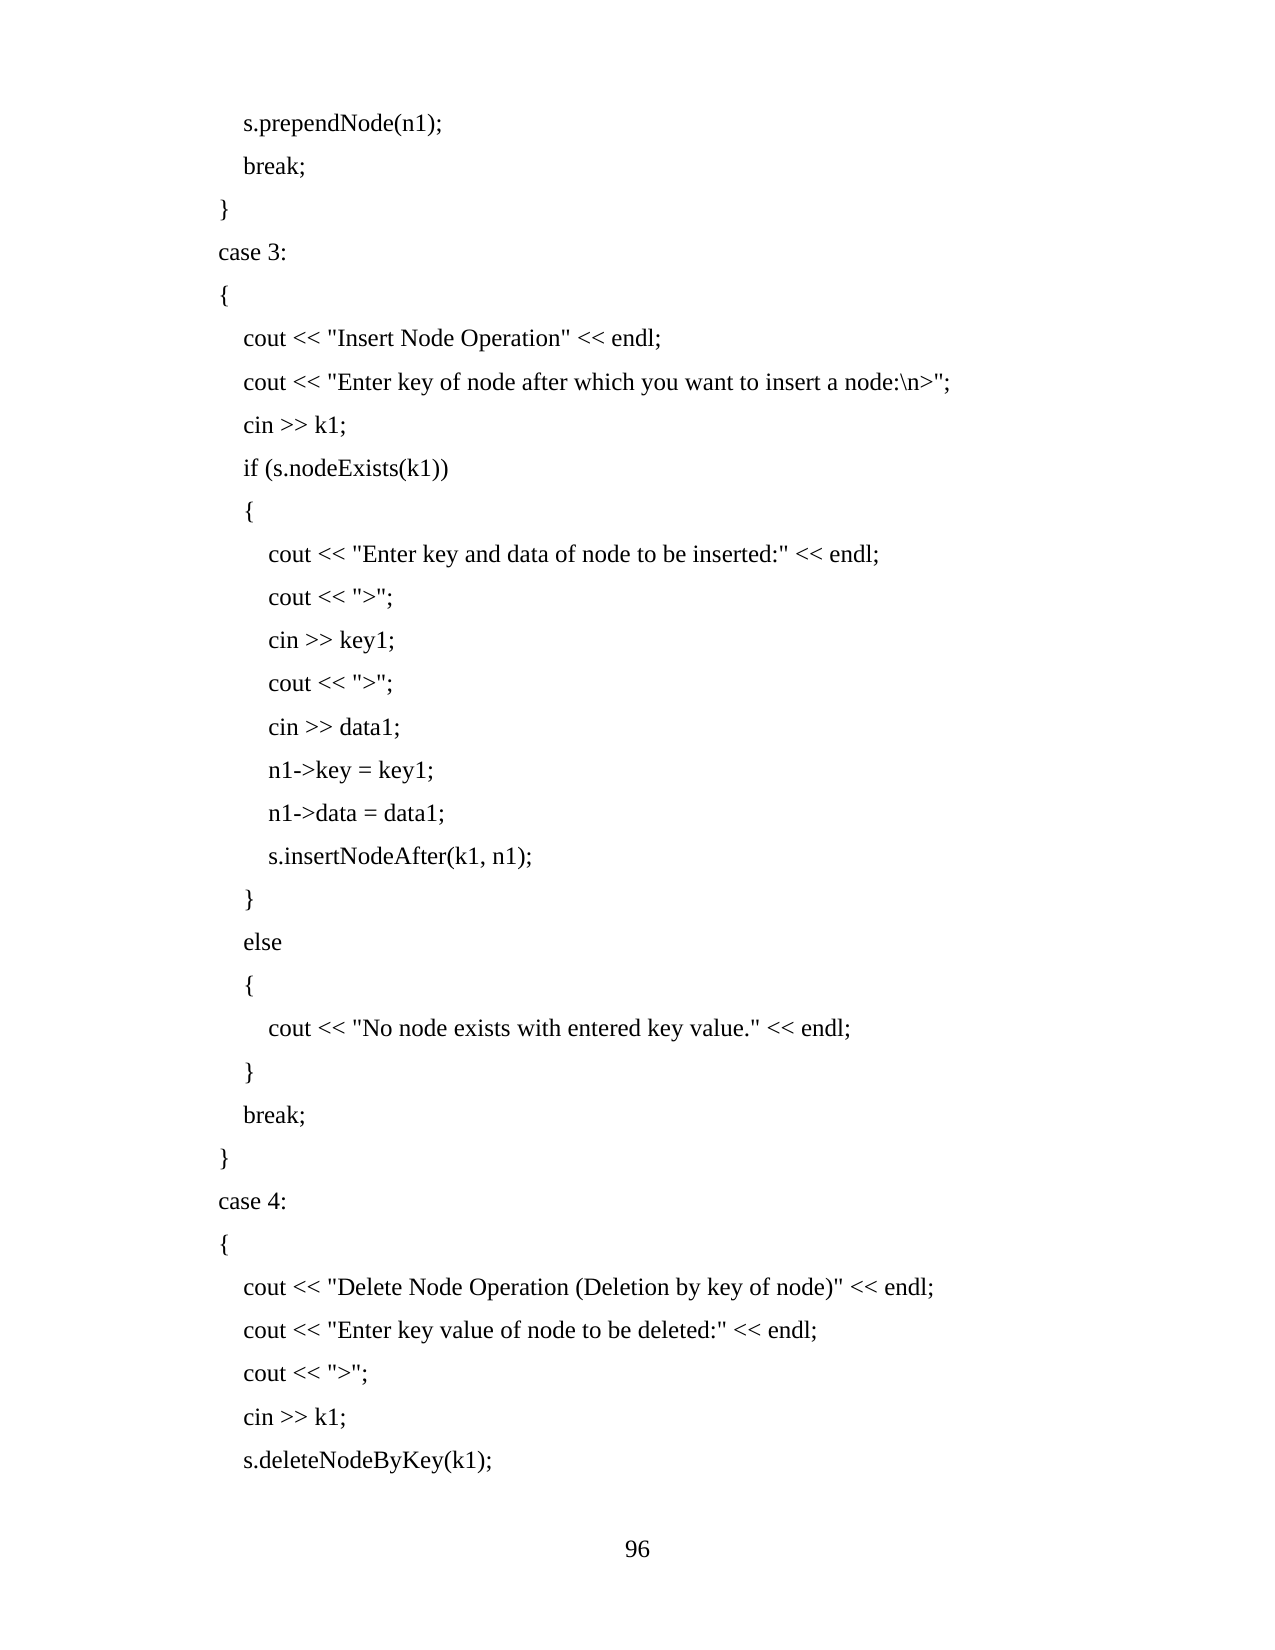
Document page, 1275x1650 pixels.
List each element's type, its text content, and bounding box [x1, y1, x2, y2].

text cout << ">"; [118, 668, 1157, 697]
text } [118, 1143, 1157, 1172]
text else [118, 927, 1157, 956]
text break; [118, 1100, 1157, 1128]
text cin >> k1; [118, 1402, 1157, 1430]
text if (s.nodeExists(k1)) [118, 453, 1157, 482]
text case 3: [118, 237, 1157, 266]
text cout << ">"; [118, 1358, 1157, 1387]
text cout << "Enter key value of node to be deleted:" << endl; [118, 1315, 1157, 1344]
text { [118, 1229, 1157, 1258]
text case 4: [118, 1186, 1157, 1215]
text cout << "Delete Node Operation (Deletion by key of node)" << endl; [118, 1272, 1157, 1301]
text cin >> k1; [118, 410, 1157, 438]
text cin >> key1; [118, 625, 1157, 654]
text } [118, 194, 1157, 223]
text cout << ">"; [118, 582, 1157, 611]
text { [118, 970, 1157, 999]
text { [118, 496, 1157, 525]
text } [118, 1057, 1157, 1085]
text break; [118, 151, 1157, 180]
text { [118, 280, 1157, 309]
text s.deleteNodeByKey(k1); [118, 1445, 1157, 1473]
text } [118, 884, 1157, 913]
text n1->key = key1; [118, 755, 1157, 783]
text s.insertNodeAfter(k1, n1); [118, 841, 1157, 870]
text s.prependNode(n1); [118, 108, 1157, 137]
text n1->data = data1; [118, 798, 1157, 827]
text cout << "Enter key and data of node to be inserted:" << endl; [118, 539, 1157, 568]
text cout << "Enter key of node after which you want to insert a node:\n>"; [118, 367, 1157, 395]
text cin >> data1; [118, 712, 1157, 740]
text cout << "Insert Node Operation" << endl; [118, 323, 1157, 352]
text cout << "No node exists with entered key value." << endl; [118, 1013, 1157, 1042]
